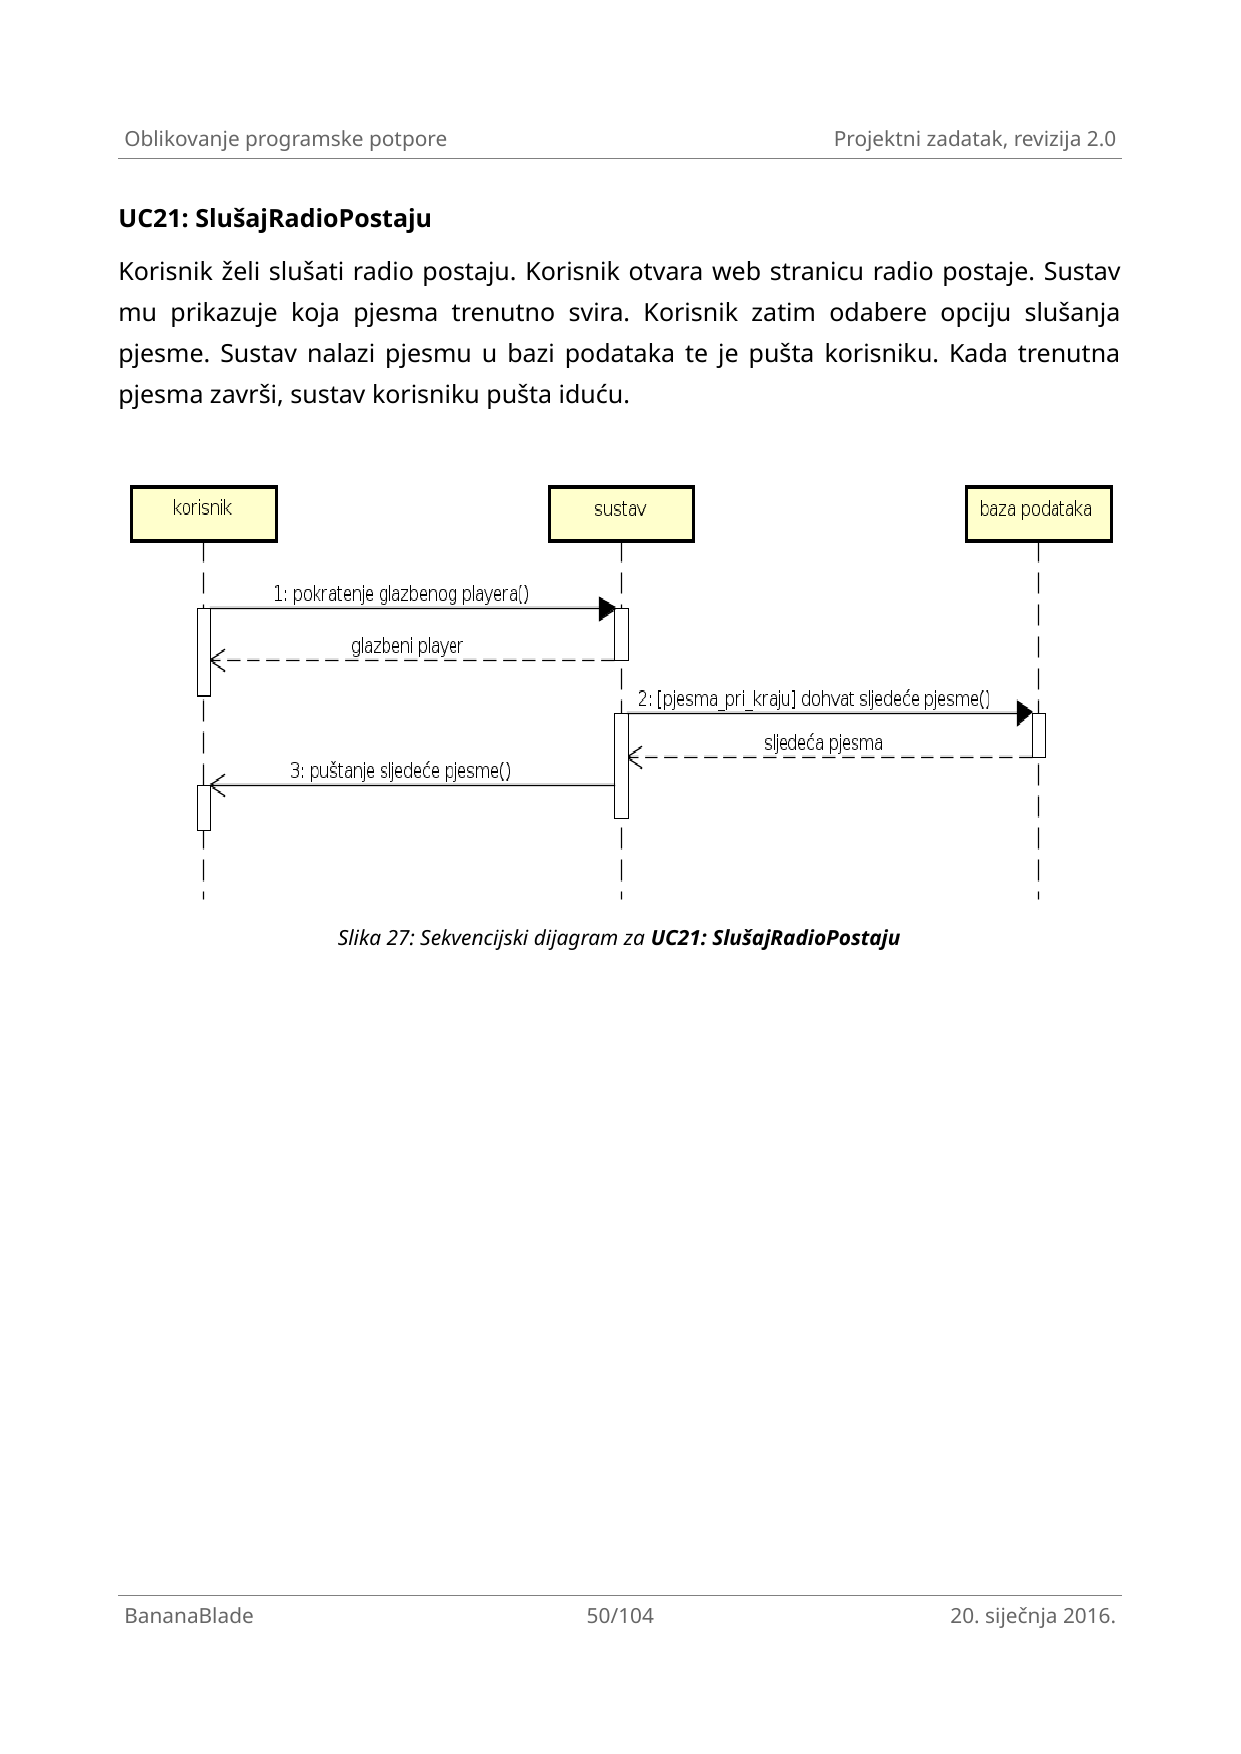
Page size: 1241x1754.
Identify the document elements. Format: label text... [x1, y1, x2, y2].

subtitle UC21: SlušajRadioPostaju [118, 201, 1122, 234]
picture [118, 470, 1123, 918]
text Slika 27: Sekvencijski dijagram za UC21: SlušajRadioPostaju [118, 918, 1122, 952]
text Korisnik želi slušati radio postaju. Korisnik otvara web stranicu radio postaje. Sustav mu prikazuje koja pjesma trenutno svira. Korisnik zatim odabere opciju slušanja pjesme. Sustav nalazi pjesmu u bazi podataka te je pušta korisniku. Kada trenutna pjesma završi, sustav korisniku pušta iduću. [118, 254, 1122, 410]
